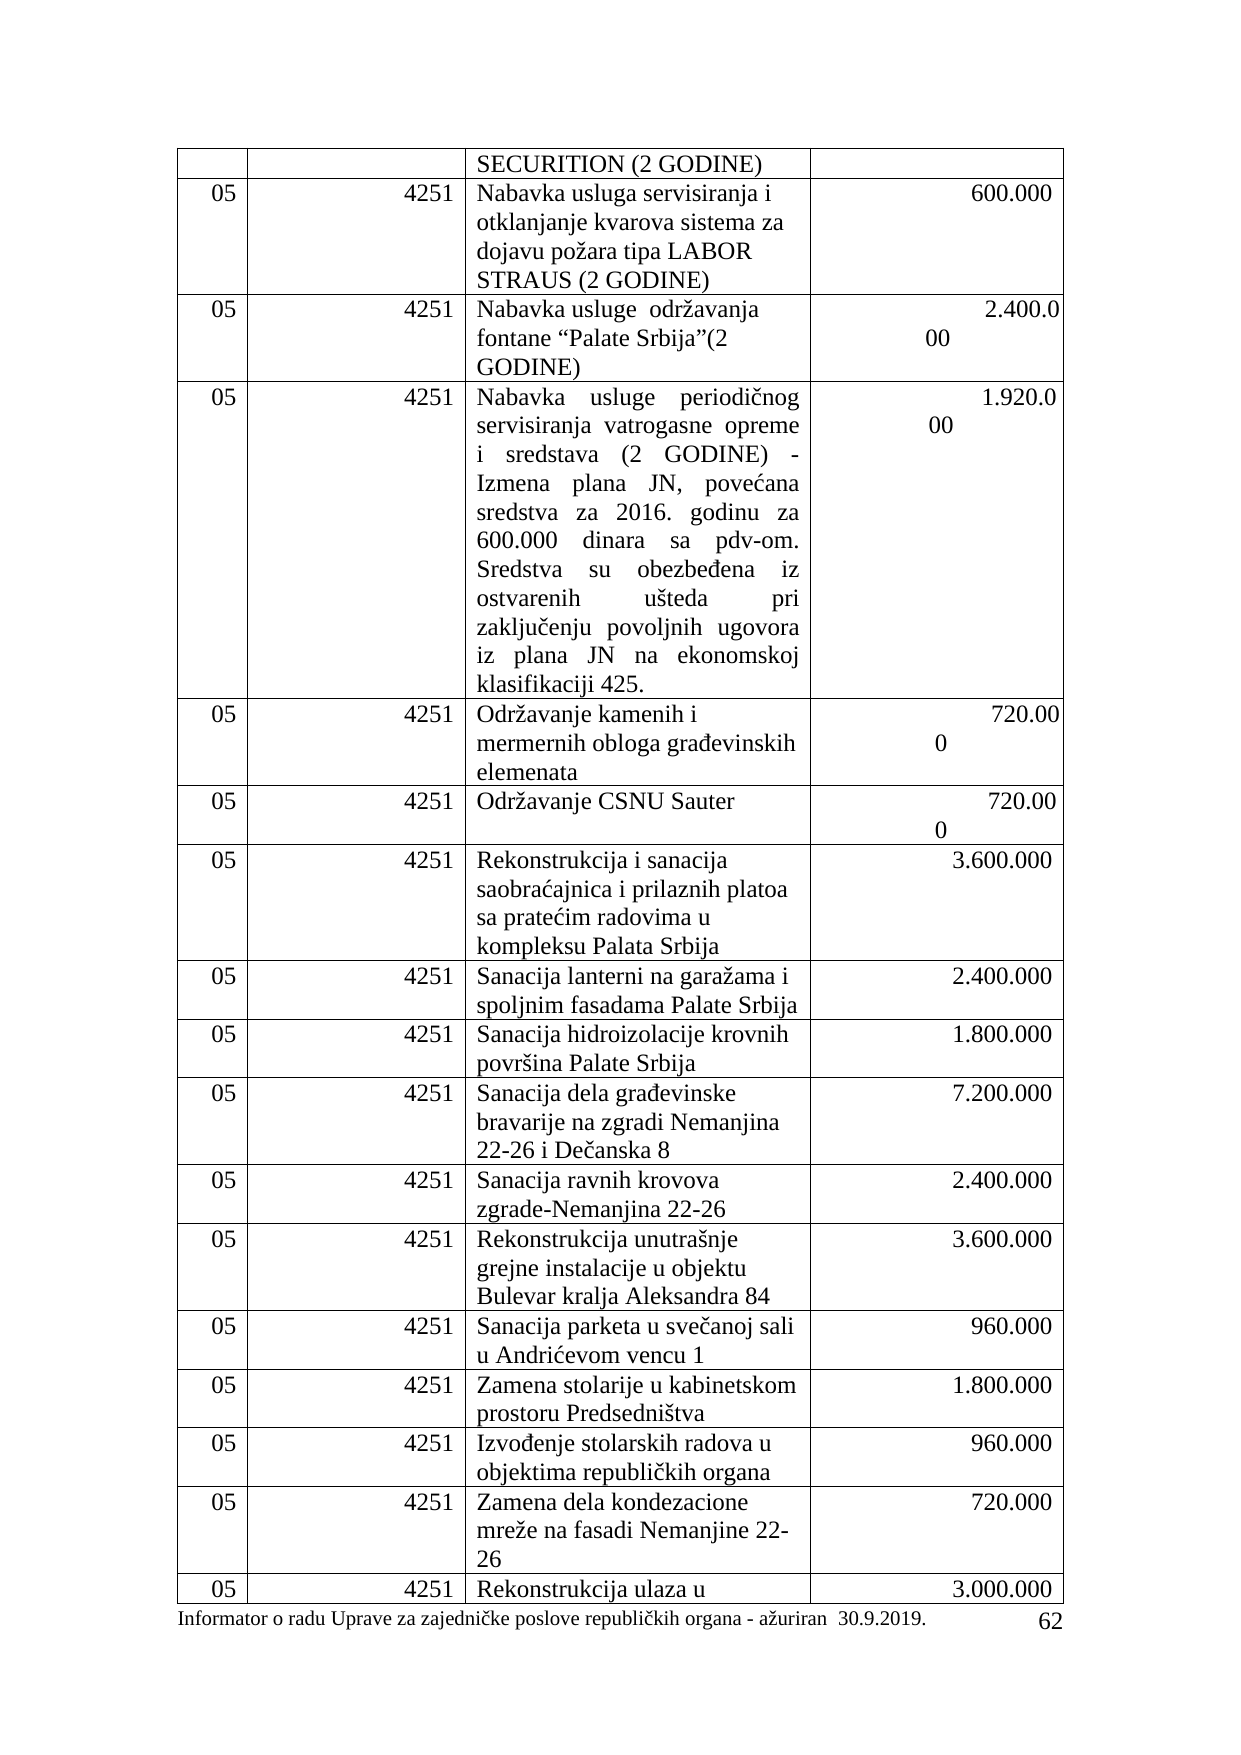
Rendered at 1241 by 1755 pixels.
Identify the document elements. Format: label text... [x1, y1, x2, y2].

table_cell 4251 [248, 786, 465, 844]
table_cell [811, 149, 1063, 177]
table_cell 05 [178, 1311, 247, 1369]
table_cell 05 [178, 786, 247, 844]
table_cell 05 [178, 1165, 247, 1223]
table_cell 05 [178, 1020, 247, 1077]
table_cell Nabavka usluge održavanja fontane “Palate Srbija”(2 GODINE) [466, 295, 810, 381]
table_cell Sanacija hidroizolacije krovnih površina Palate Srbija [466, 1020, 810, 1077]
table_cell Izvođenje stolarskih radova u objektima republičkih organa [466, 1428, 810, 1486]
table_cell 4251 [248, 1370, 465, 1427]
table_cell 4251 [248, 1311, 465, 1369]
table_cell 4251 [248, 1428, 465, 1486]
table_cell 05 [178, 1487, 247, 1573]
table_cell 4251 [248, 699, 465, 785]
table_cell Rekonstrukcija i sanacija saobraćajnica i prilaznih platoa sa pratećim radovima u kompleksu Palata Srbija [466, 845, 810, 960]
table_cell 4251 [248, 1224, 465, 1310]
table_cell 4251 [248, 1020, 465, 1077]
table_cell 4251 [248, 179, 465, 293]
table_cell 3.600.000 [811, 1224, 1063, 1310]
table_cell 1.920.000 [811, 382, 1063, 698]
table_cell Sanacija dela građevinske bravarije na zgradi Nemanjina 22-26 i Dečanska 8 [466, 1078, 810, 1164]
table_cell 4251 [248, 961, 465, 1018]
table_cell [248, 149, 465, 177]
table_cell Sanacija parketa u svečanoj sali u Andrićevom vencu 1 [466, 1311, 810, 1369]
table_cell 05 [178, 1574, 247, 1603]
table_cell 7.200.000 [811, 1078, 1063, 1164]
table_cell Nabavka usluga servisiranja i otklanjanje kvarova sistema za dojavu požara tipa LABOR STRAUS (2 GODINE) [466, 179, 810, 293]
table_cell Održavanje CSNU Sauter [466, 786, 810, 844]
table_cell 720.000 [811, 786, 1063, 844]
table_cell Rekonstrukcija ulaza u [466, 1574, 810, 1603]
table_cell Rekonstrukcija unutrašnje grejne instalacije u objektu Bulevar kralјa Aleksandra 84 [466, 1224, 810, 1310]
table_cell 720.000 [811, 699, 1063, 785]
table_cell 05 [178, 382, 247, 698]
table_cell 4251 [248, 1487, 465, 1573]
table_cell 05 [178, 1078, 247, 1164]
table_cell 960.000 [811, 1311, 1063, 1369]
table_cell SECURITION (2 GODINE) [466, 149, 810, 177]
table_cell 4251 [248, 1574, 465, 1603]
table_cell [178, 149, 247, 177]
table_cell Zamena dela kondezacione mreže na fasadi Nemanjine 22-26 [466, 1487, 810, 1573]
table_cell 2.400.000 [811, 961, 1063, 1018]
table_cell 05 [178, 845, 247, 960]
table_cell 05 [178, 179, 247, 293]
table_cell 4251 [248, 295, 465, 381]
table_cell 600.000 [811, 179, 1063, 293]
table_cell 05 [178, 1428, 247, 1486]
table_cell 3.000.000 [811, 1574, 1063, 1603]
table_cell 4251 [248, 1165, 465, 1223]
table_cell 05 [178, 1370, 247, 1427]
table_cell 720.000 [811, 1487, 1063, 1573]
table_cell 3.600.000 [811, 845, 1063, 960]
table_cell 05 [178, 699, 247, 785]
table_cell 4251 [248, 845, 465, 960]
table_cell 05 [178, 1224, 247, 1310]
table_cell Sanacija lanterni na garažama i spolјnim fasadama Palate Srbija [466, 961, 810, 1018]
table_cell 960.000 [811, 1428, 1063, 1486]
table_cell 2.400.000 [811, 1165, 1063, 1223]
table_cell Održavanje kamenih i mermernih obloga građevinskih elemenata [466, 699, 810, 785]
table_cell 05 [178, 961, 247, 1018]
table_cell 1.800.000 [811, 1370, 1063, 1427]
table_cell 2.400.000 [811, 295, 1063, 381]
table_cell Sanacija ravnih krovova zgrade-Nemanjina 22-26 [466, 1165, 810, 1223]
table_cell 05 [178, 295, 247, 381]
table_cell Nabavka usluge periodičnog servisiranja vatrogasne opreme i sredstava (2 GODINE) - Izmena plana JN, povećana sredstva za 2016. godinu za 600.000 dinara sa pdv-om. Sredstva su obezbeđena iz ostvarenih ušteda pri zaklјučenju povolјnih ugovora iz plana JN na ekonomskoj klasifikaciji 425. [466, 382, 810, 698]
table_cell 1.800.000 [811, 1020, 1063, 1077]
table_cell 4251 [248, 1078, 465, 1164]
table_cell Zamena stolarije u kabinetskom prostoru Predsedništva [466, 1370, 810, 1427]
table_cell 4251 [248, 382, 465, 698]
